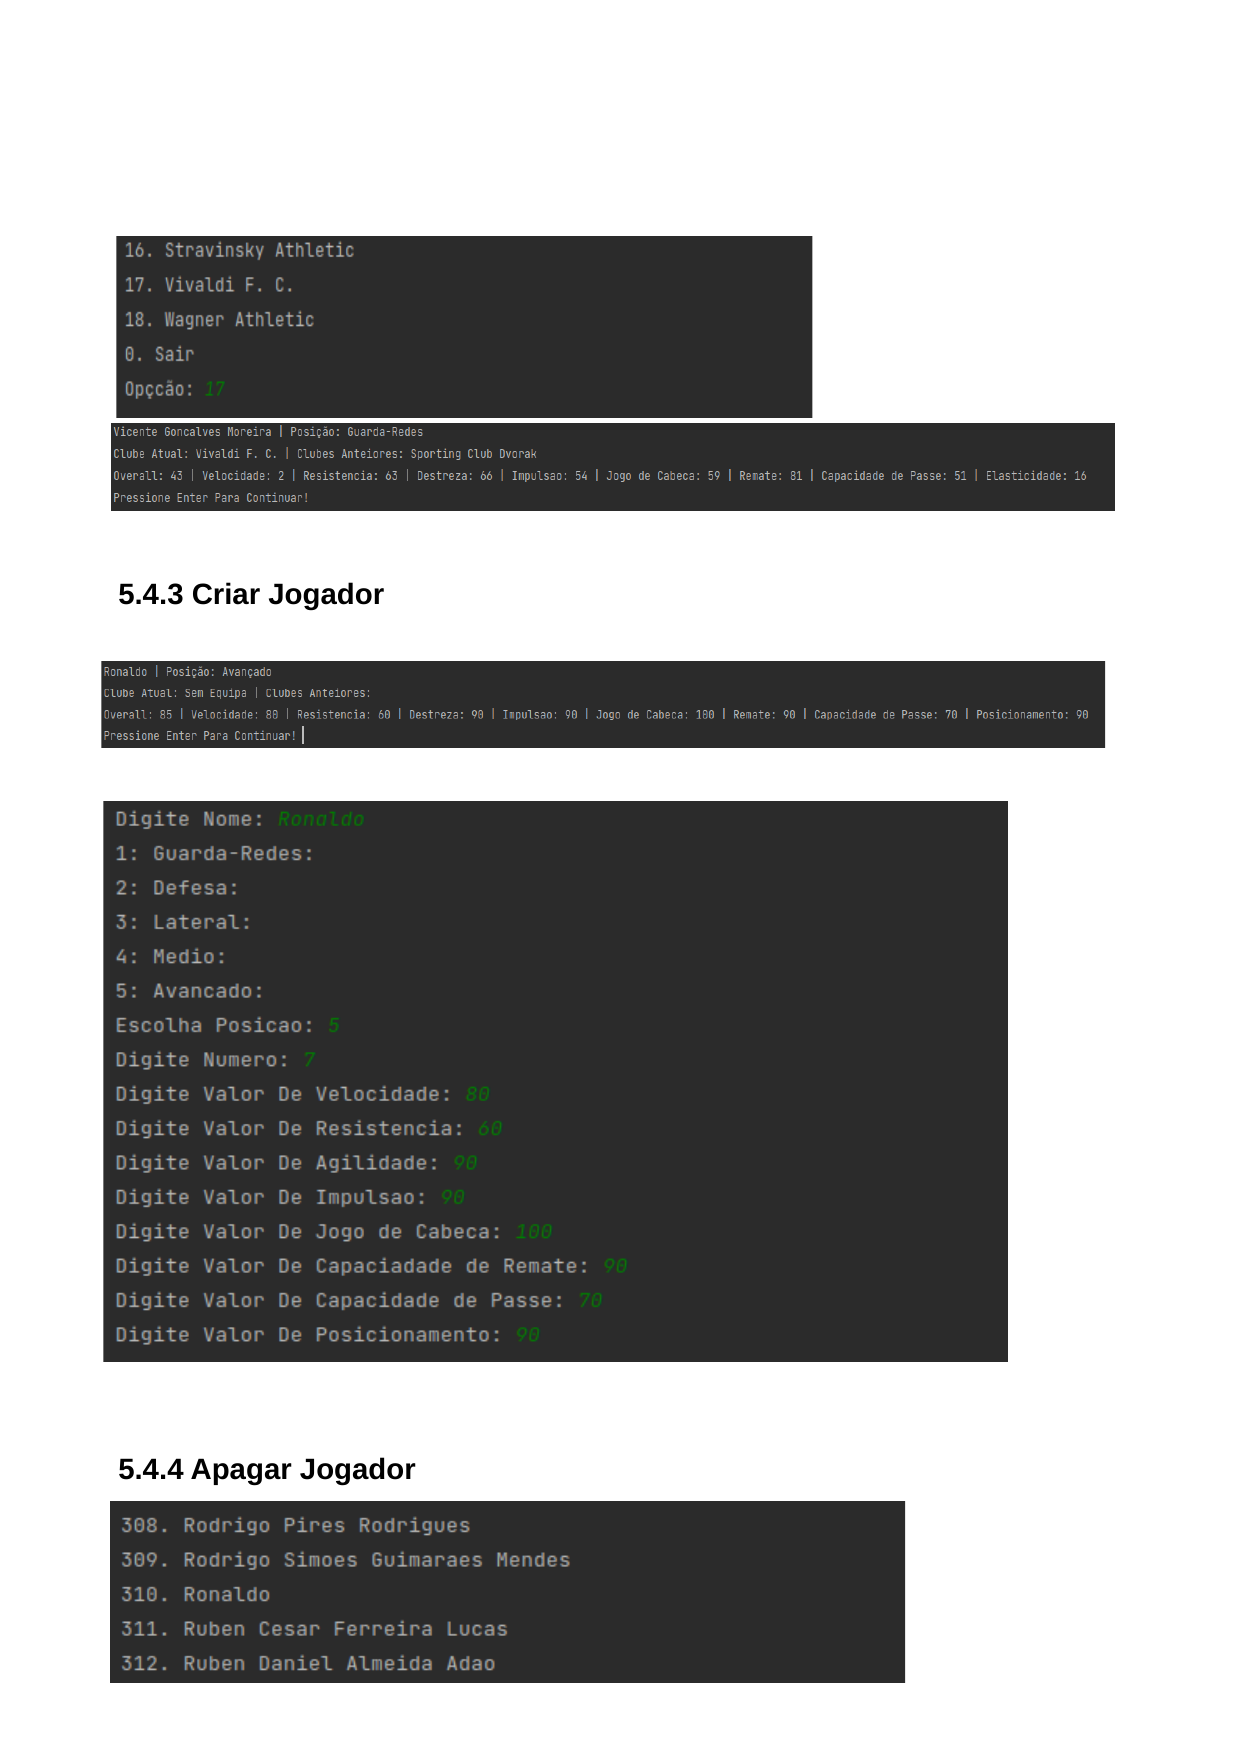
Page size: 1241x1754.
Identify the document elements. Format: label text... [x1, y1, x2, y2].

picture [116, 236, 813, 418]
picture [103, 801, 1008, 1362]
picture [110, 1501, 906, 1683]
picture [111, 423, 1115, 511]
subtitle 5.4.4 Apagar Jogador [118, 1452, 1122, 1485]
picture [101, 661, 1106, 748]
subtitle 5.4.3 Criar Jogador [118, 577, 1122, 610]
